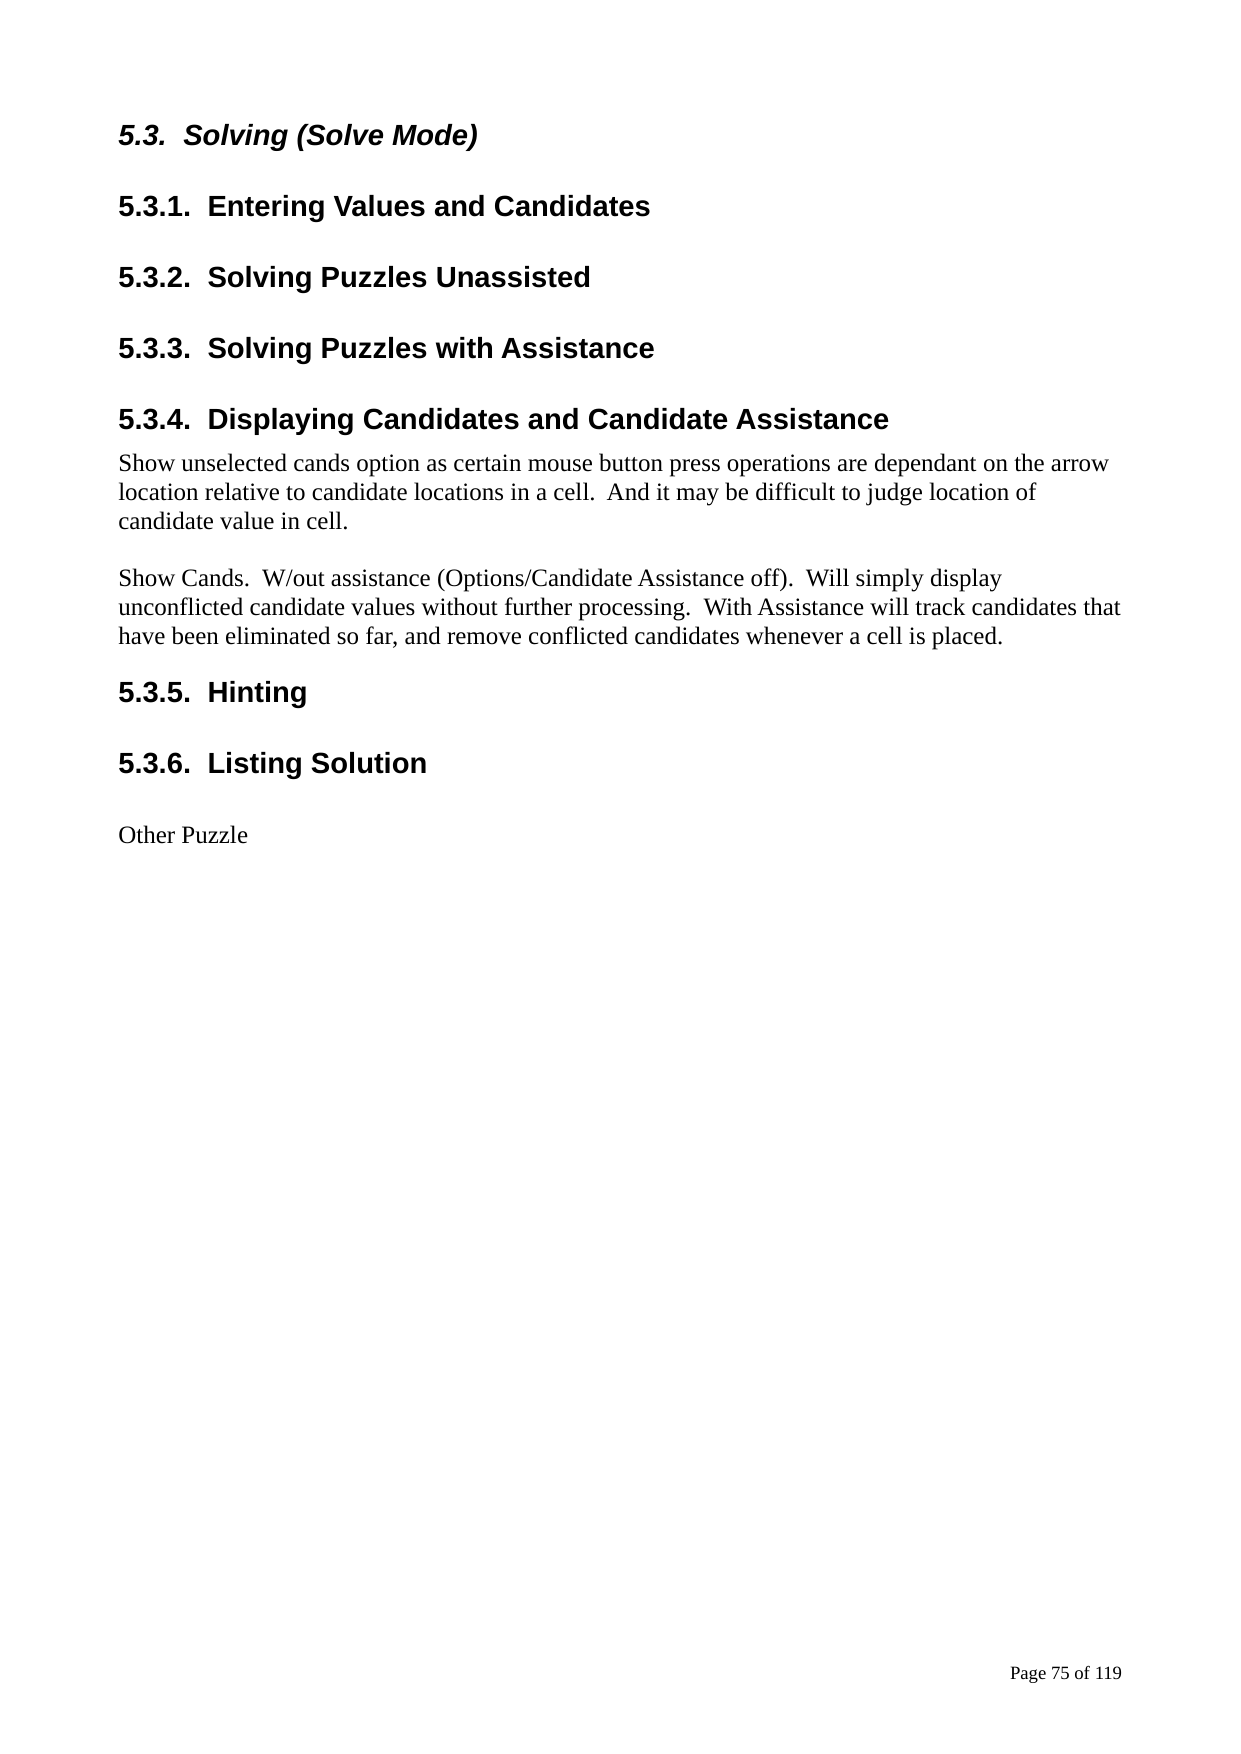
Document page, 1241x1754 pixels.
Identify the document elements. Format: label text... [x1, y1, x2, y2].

subtitle Listing Solution [118, 746, 1122, 779]
subtitle Solving Puzzles Unassisted [118, 260, 1122, 294]
text Other Puzzle [118, 820, 1122, 849]
subtitle Entering Values and Candidates [118, 189, 1122, 223]
subtitle Solving Puzzles with Assistance [118, 331, 1122, 365]
subtitle Displaying Candidates and Candidate Assistance [118, 402, 1122, 436]
subtitle Hinting [118, 674, 1122, 708]
text Show unselected cands option as certain mouse button press operations are dependant on the arrow location relative to candidate locations in a cell. And it may be difficult to judge location of candidate value in cell. [118, 448, 1122, 534]
subtitle Solving (Solve Mode) [118, 118, 1122, 152]
text Show Cands. W/out assistance (Options/Candidate Assistance off). Will simply display unconflicted candidate values without further processing. With Assistance will track candidates that have been eliminated so far, and remove conflicted candidates whenever a cell is placed. [118, 563, 1122, 649]
